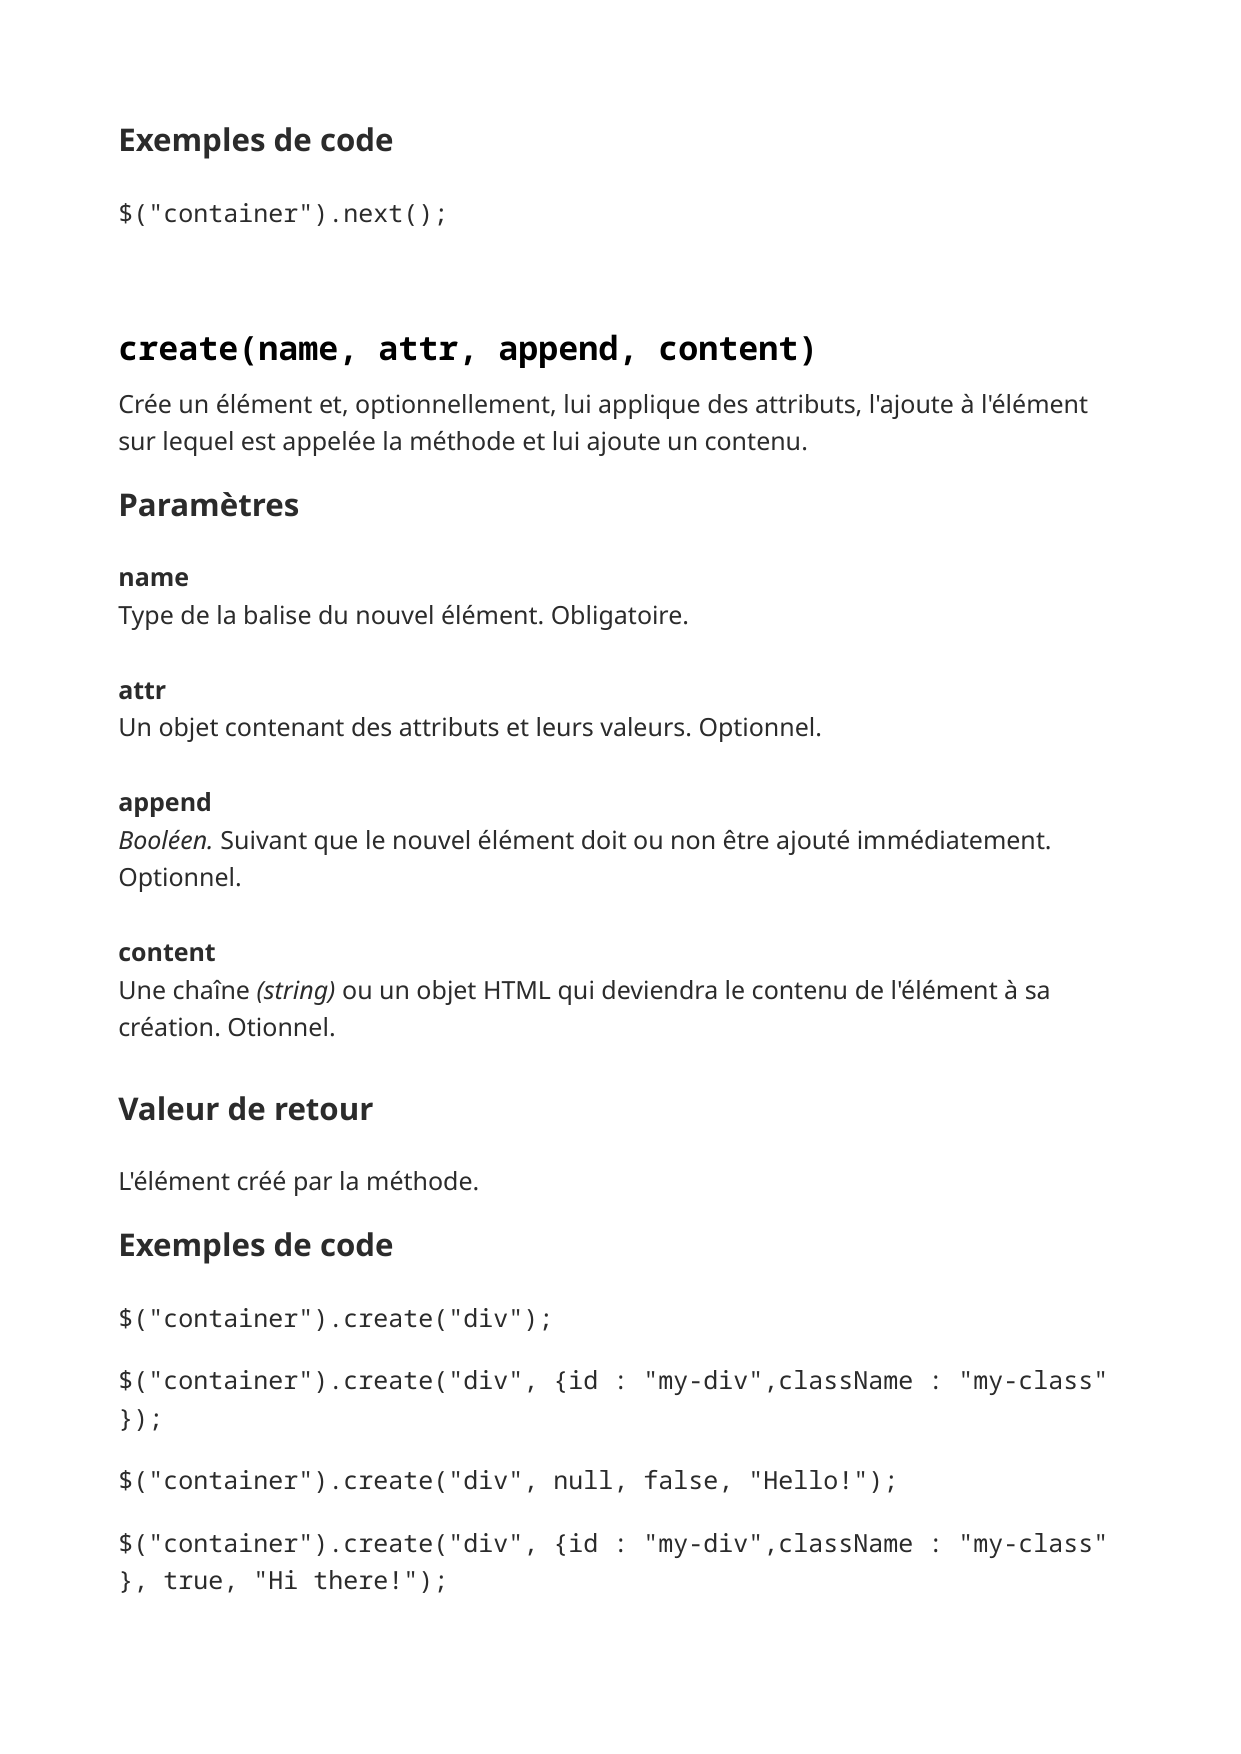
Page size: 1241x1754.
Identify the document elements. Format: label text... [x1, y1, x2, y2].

text $("container").create("div", { id : "my-div", className : "my-class" }); [118, 1359, 1122, 1434]
text Booléen. Suivant que le nouvel élément doit ou non être ajouté immédiatement. Optionnel. [118, 819, 1122, 894]
text Paramètres [118, 483, 1122, 525]
text Exemples de code [118, 118, 1122, 161]
text attr [118, 632, 1122, 707]
text L'élément créé par la méthode. [118, 1161, 1122, 1198]
text $("container").create("div", { id : "my-div", className : "my-class" }, true, "Hi there!"); [118, 1522, 1122, 1597]
text append [118, 744, 1122, 819]
text Crée un élément et, optionnellement, lui applique des attributs, l'ajoute à l'élément sur lequel est appelée la méthode et lui ajoute un contenu. [118, 383, 1122, 458]
text $("container").create("div", null, false, "Hello!"); [118, 1459, 1122, 1497]
text $("container").next(); [118, 192, 1122, 229]
text content [118, 894, 1122, 969]
text Valeur de retour [118, 1044, 1122, 1129]
text $("container").create("div"); [118, 1297, 1122, 1334]
text Exemples de code [118, 1223, 1122, 1266]
subtitle create(name, attr, append, content) [118, 279, 1122, 370]
text Type de la balise du nouvel élément. Obligatoire. [118, 594, 1122, 632]
text Une chaîne (string) ou un objet HTML qui deviendra le contenu de l'élément à sa création. Otionnel. [118, 969, 1122, 1044]
text Un objet contenant des attributs et leurs valeurs. Optionnel. [118, 707, 1122, 744]
text name [118, 557, 1122, 594]
